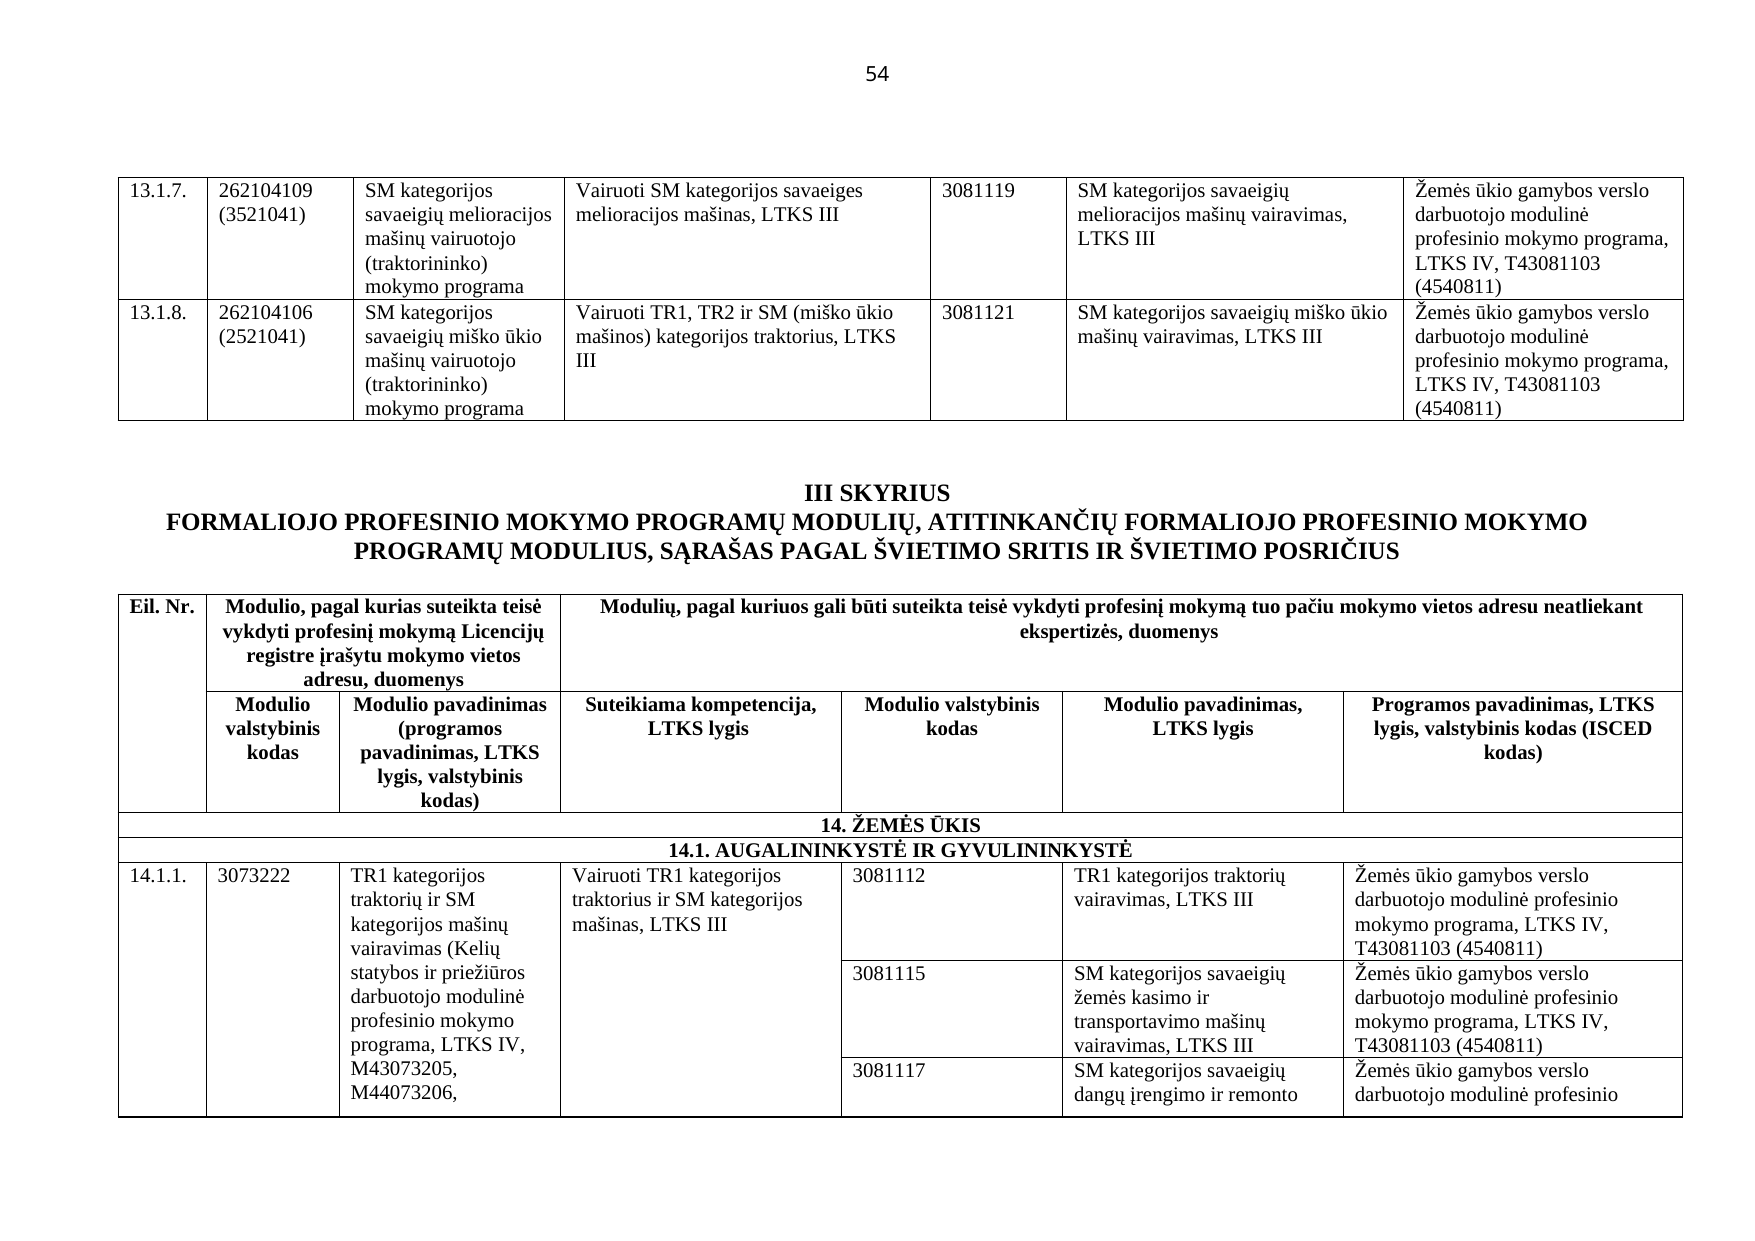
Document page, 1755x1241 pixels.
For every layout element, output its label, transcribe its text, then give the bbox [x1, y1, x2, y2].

table_cell Suteikiama kompetencija, LTKS lygis [561, 692, 841, 812]
table_cell Žemės ūkio gamybos verslo darbuotojo modulinė profesinio mokymo programa, LTKS IV, T43081103 (4540811) [1344, 863, 1682, 959]
table_header Eil. Nr. [119, 595, 206, 812]
table_cell Modulio valstybinis kodas [207, 692, 339, 812]
table_cell SM kategorijos savaeigių miško ūkio mašinų vairuotojo (traktorininko) mokymo programa [354, 300, 564, 420]
table_cell 3081117 [842, 1058, 1062, 1116]
text III SKYRIUS [118, 478, 1636, 507]
table_cell 13.1.7. [119, 178, 207, 298]
table_cell Vairuoti SM kategorijos savaeiges melioracijos mašinas, LTKS III [565, 178, 930, 298]
table_cell SM kategorijos savaeigių melioracijos mašinų vairavimas, LTKS III [1067, 178, 1403, 298]
table_cell SM kategorijos savaeigių žemės kasimo ir transportavimo mašinų vairavimas, LTKS III [1063, 961, 1343, 1057]
table_cell 3081119 [931, 178, 1066, 298]
table_cell Žemės ūkio gamybos verslo darbuotojo modulinė profesinio [1344, 1058, 1682, 1116]
table_cell SM kategorijos savaeigių miško ūkio mašinų vairavimas, LTKS III [1067, 300, 1403, 420]
table_cell 13.1.8. [119, 300, 207, 420]
text FORMALIOJO PROFESINIO MOKYMO PROGRAMŲ MODULIŲ, ATITINKANČIŲ FORMALIOJO PROFESINIO MOKYMO PROGRAMŲ MODULIUS, SĄRAŠAS PAGAL ŠVIETIMO SRITIS IR ŠVIETIMO POSRIČIUS [118, 507, 1636, 565]
table_cell 14.1.1. [119, 863, 206, 1116]
table_cell Programos pavadinimas, LTKS lygis, valstybinis kodas (ISCED kodas) [1344, 692, 1682, 812]
table_cell TR1 kategorijos traktorių vairavimas, LTKS III [1063, 863, 1343, 959]
table_cell 262104109 (3521041) [208, 178, 353, 298]
table_cell Žemės ūkio gamybos verslo darbuotojo modulinė profesinio mokymo programa, LTKS IV, T43081103 (4540811) [1344, 961, 1682, 1057]
table_cell TR1 kategorijos traktorių ir SM kategorijos mašinų vairavimas (Kelių statybos ir priežiūros darbuotojo modulinė profesinio mokymo programa, LTKS IV, M43073205, M44073206, [340, 863, 560, 1116]
table_cell 3081112 [842, 863, 1062, 959]
table_header Modulio, pagal kurias suteikta teisė vykdyti profesinį mokymą Licencijų registre įrašytu mokymo vietos adresu, duomenys [207, 595, 560, 691]
table_cell 3081115 [842, 961, 1062, 1057]
table_cell SM kategorijos savaeigių melioracijos mašinų vairuotojo (traktorininko) mokymo programa [354, 178, 564, 298]
table_cell 262104106 (2521041) [208, 300, 353, 420]
table_cell SM kategorijos savaeigių dangų įrengimo ir remonto [1063, 1058, 1343, 1116]
table_cell 3073222 [207, 863, 339, 1116]
table_cell Vairuoti TR1 kategorijos traktorius ir SM kategorijos mašinas, LTKS III [561, 863, 841, 1116]
table_cell 14. ŽEMĖS ŪKIS [119, 813, 1682, 837]
table_cell Modulio valstybinis kodas [842, 692, 1062, 812]
table_cell Žemės ūkio gamybos verslo darbuotojo modulinė profesinio mokymo programa, LTKS IV, T43081103 (4540811) [1404, 300, 1683, 420]
table_header Modulių, pagal kuriuos gali būti suteikta teisė vykdyti profesinį mokymą tuo pačiu mokymo vietos adresu neatliekant ekspertizės, duomenys [561, 595, 1682, 691]
table_cell Modulio pavadinimas (programos pavadinimas, LTKS lygis, valstybinis kodas) [340, 692, 560, 812]
table_cell Vairuoti TR1, TR2 ir SM (miško ūkio mašinos) kategorijos traktorius, LTKS III [565, 300, 930, 420]
table_cell 3081121 [931, 300, 1066, 420]
table_cell 14.1. AUGALININKYSTĖ IR GYVULININKYSTĖ [119, 838, 1682, 862]
table_cell Modulio pavadinimas, LTKS lygis [1063, 692, 1343, 812]
table_cell Žemės ūkio gamybos verslo darbuotojo modulinė profesinio mokymo programa, LTKS IV, T43081103 (4540811) [1404, 178, 1683, 298]
